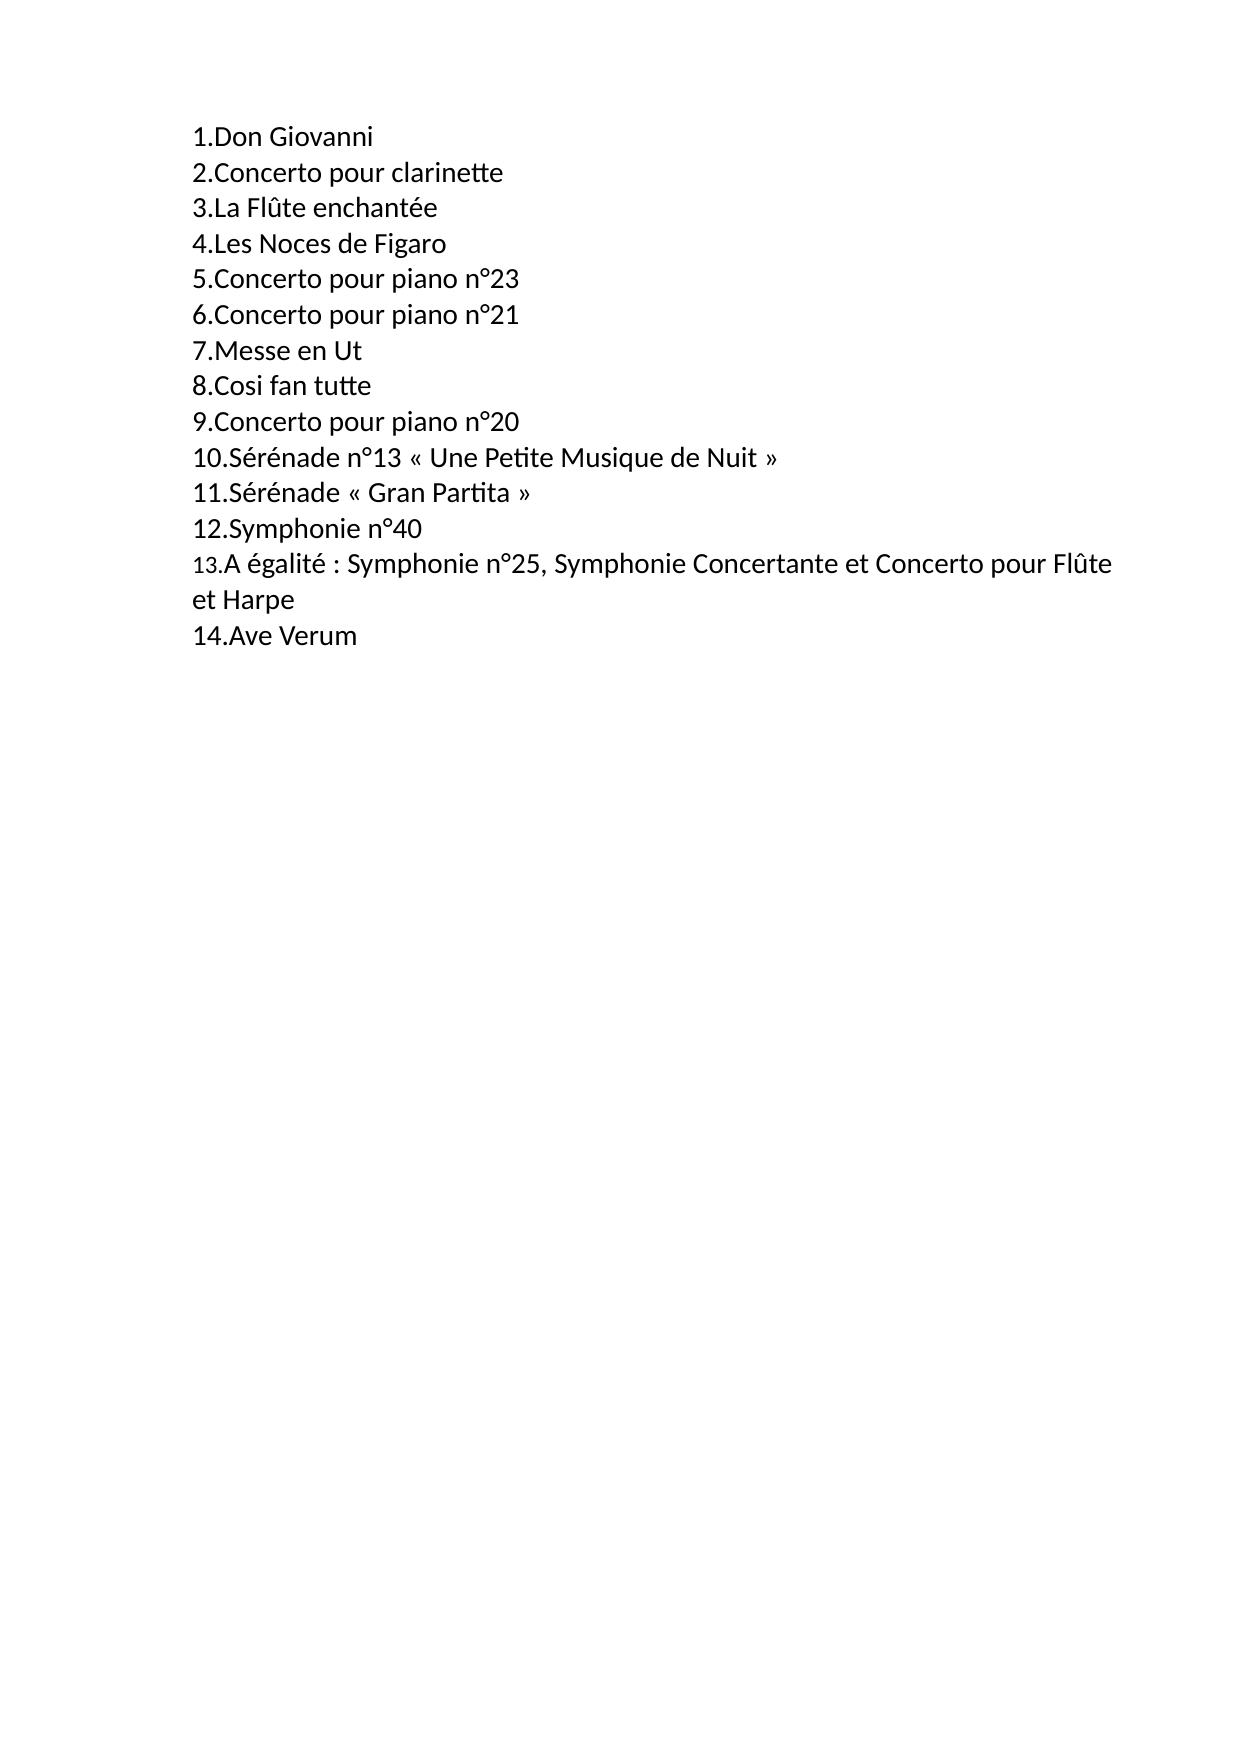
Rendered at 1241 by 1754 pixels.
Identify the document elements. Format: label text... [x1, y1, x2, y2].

list Concerto pour piano n°20 [118, 403, 1122, 439]
list Sérénade n°13 « Une Petite Musique de Nuit » [118, 439, 1122, 474]
list Cosi fan tutte [118, 367, 1122, 403]
list Messe en Ut [118, 332, 1122, 367]
list La Flûte enchantée [118, 189, 1122, 225]
list Les Noces de Figaro [118, 225, 1122, 261]
list Concerto pour piano n°21 [118, 296, 1122, 332]
list A égalité : Symphonie n°25, Symphonie Concertante et Concerto pour Flûte et Harpe [118, 546, 1122, 617]
list Sérénade « Gran Partita » [118, 474, 1122, 510]
list Don Giovanni [118, 118, 1122, 154]
list Concerto pour clarinette [118, 154, 1122, 189]
list Concerto pour piano n°23 [118, 261, 1122, 296]
list Ave Verum [118, 617, 1122, 652]
list Symphonie n°40 [118, 510, 1122, 546]
